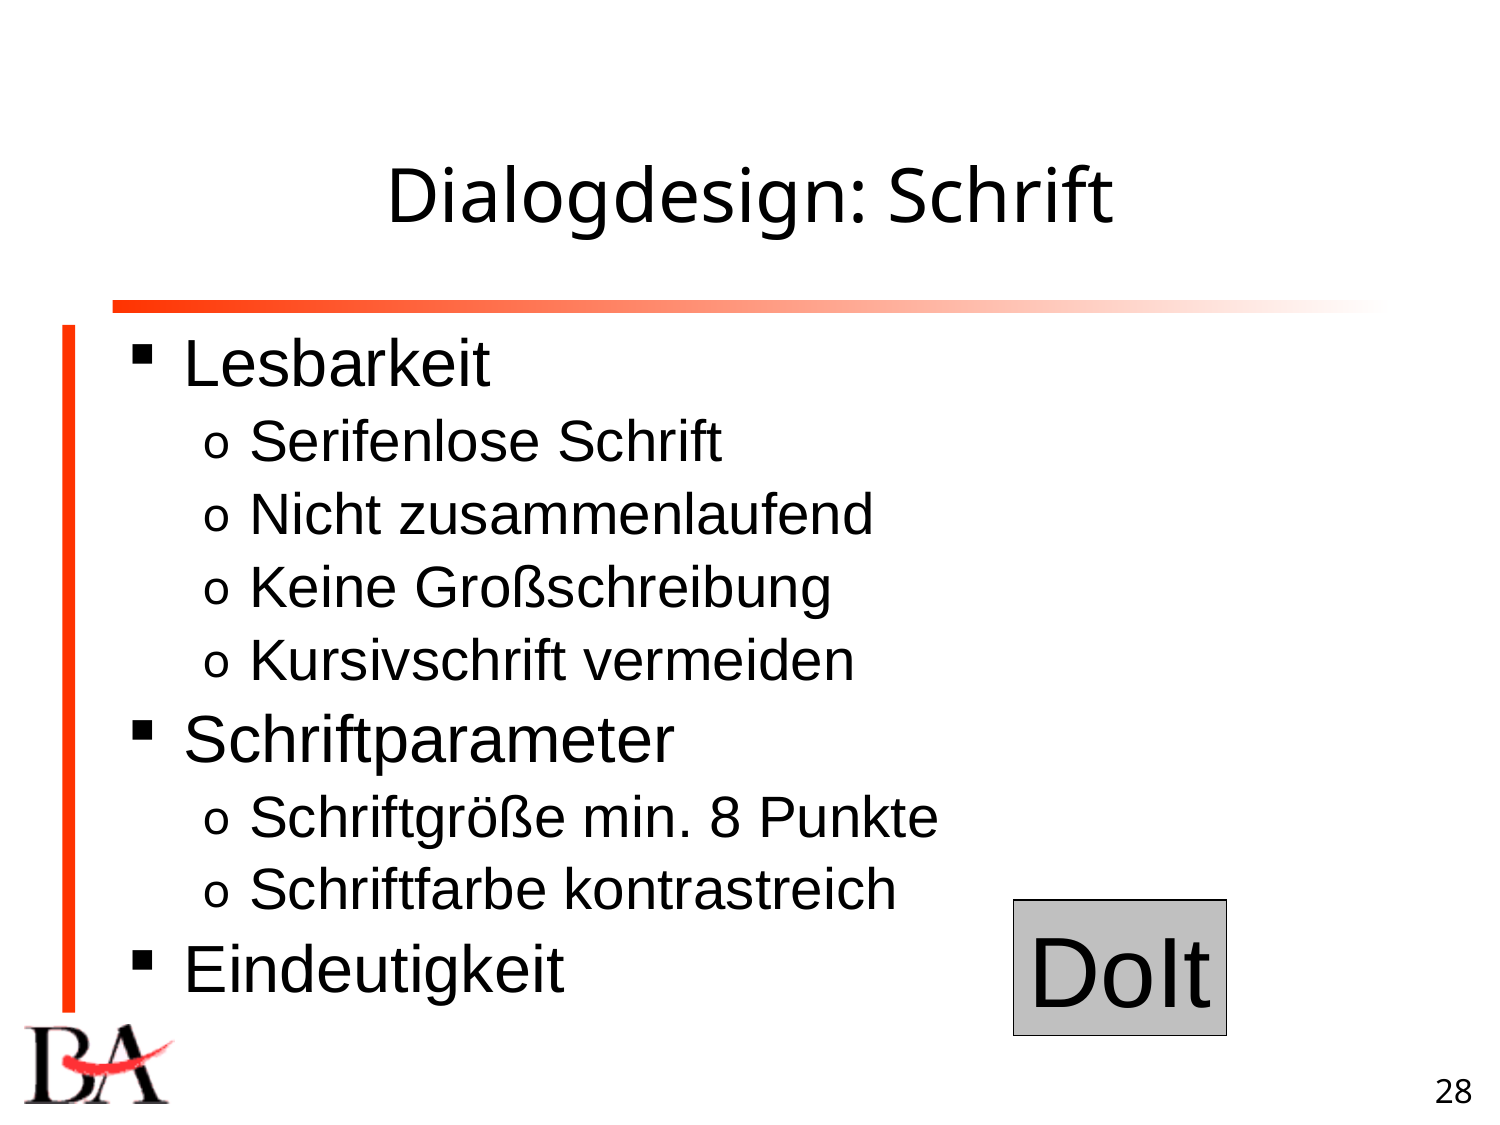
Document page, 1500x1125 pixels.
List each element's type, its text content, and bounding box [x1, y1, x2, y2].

text_box DoIt [1013, 900, 1227, 1036]
list Lesbarkeit Serifenlose Schrift Nicht zusammenlaufend Keine Großschreibung Kursivschrift vermeiden Schriftparameter Schriftgröße min. 8 Punkte Schriftfarbe kontrastreich Eindeutigkeit [112, 324, 1388, 1051]
picture [24, 1024, 175, 1104]
title Dialogdesign: Schrift [112, 99, 1388, 288]
